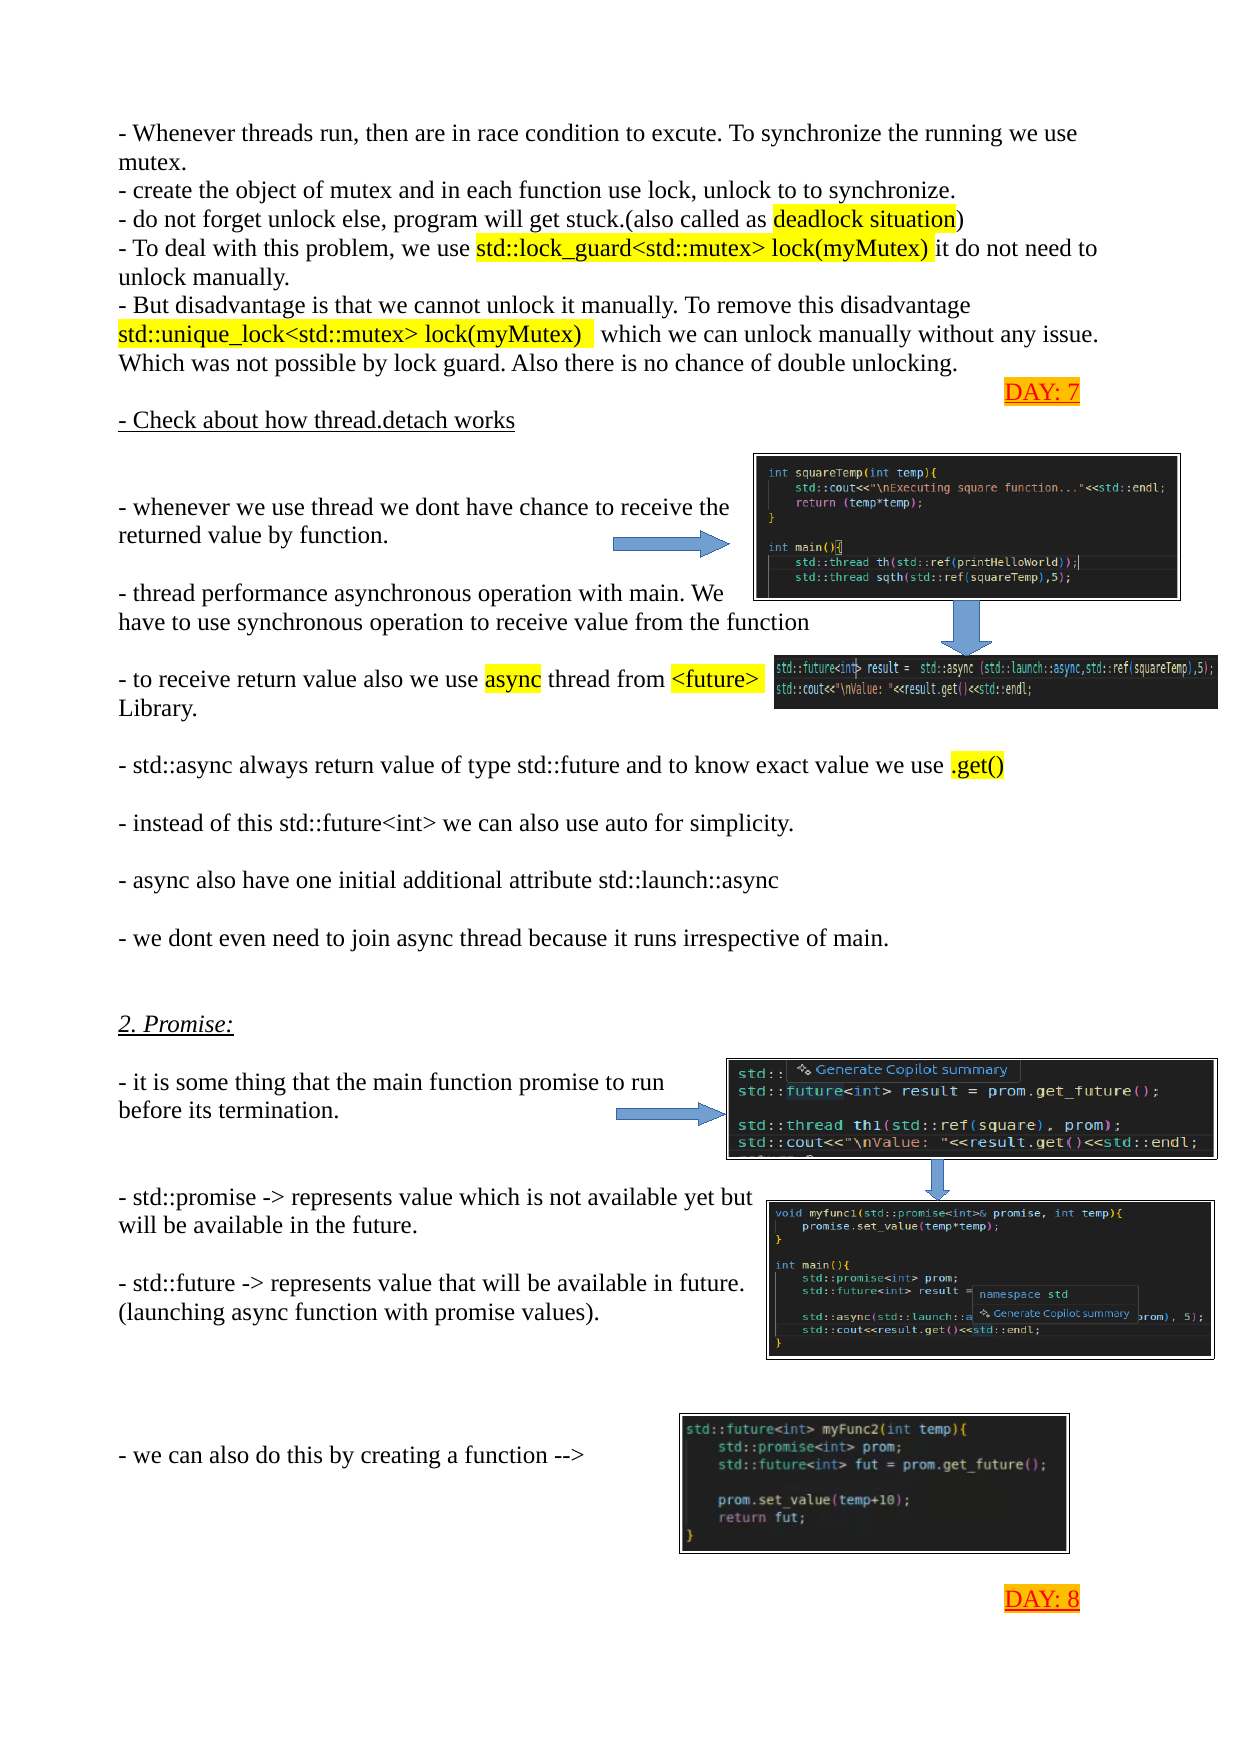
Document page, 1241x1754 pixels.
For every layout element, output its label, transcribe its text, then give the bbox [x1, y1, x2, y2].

text - async also have one initial additional attribute std::launch::async [118, 866, 1122, 894]
text - Whenever threads run, then are in race condition to excute. To synchronize the running we use mutex. - create the object of mutex and in each function use lock, unlock to to synchronize. [118, 118, 1122, 204]
picture [682, 1416, 1067, 1551]
text - we can also do this by creating a function --> [118, 1441, 679, 1469]
picture [756, 456, 1178, 598]
text - std::future -> represents value that will be available in future. (launching async function with promise values). [118, 1268, 766, 1326]
picture [774, 655, 1218, 709]
picture [728, 1060, 1214, 1157]
text - std::promise -> represents value which is not available yet but will be available in the future. [118, 1182, 936, 1239]
text - instead of this std::future<int> we can also use auto for simplicity. [118, 808, 1122, 837]
text - whenever we use thread we dont have chance to receive the returned value by function. [118, 492, 753, 549]
text [1070, 1441, 1122, 1469]
text - to receive return value also we use async thread from <future> Library. [118, 664, 1122, 722]
text - But disadvantage is that we cannot unlock it manually. To remove this disadvantage std::unique_lock<std::mutex> lock(myMutex) which we can unlock manually without any issue. Which was not possible by lock guard. Also there is no chance of double unlocking. [118, 291, 1122, 377]
text - it is some thing that the main function promise to run before its termination. [118, 1067, 726, 1124]
text - do not forget unlock else, program will get stuck.(also called as deadlock situation) [118, 204, 1122, 233]
text - To deal with this problem, we use std::lock_guard<std::mutex> lock(myMutex) it do not need to unlock manually. [118, 233, 1122, 291]
text [980, 601, 1122, 636]
picture [769, 1202, 1211, 1356]
text 2. Promise: [118, 1009, 1122, 1038]
text [940, 1182, 1122, 1200]
text DAY: 8 [118, 1584, 1122, 1613]
text [767, 1201, 1214, 1359]
text - we dont even need to join async thread because it runs irrespective of main. [118, 923, 1122, 952]
text - Check about how thread.detach works [118, 406, 1122, 434]
text - std::async always return value of type std::future and to know exact value we use .get() [118, 751, 1122, 779]
text - thread performance asynchronous operation with main. We have to use synchronous operation to receive value from the function [118, 578, 953, 636]
text DAY: 7 [118, 377, 1122, 406]
